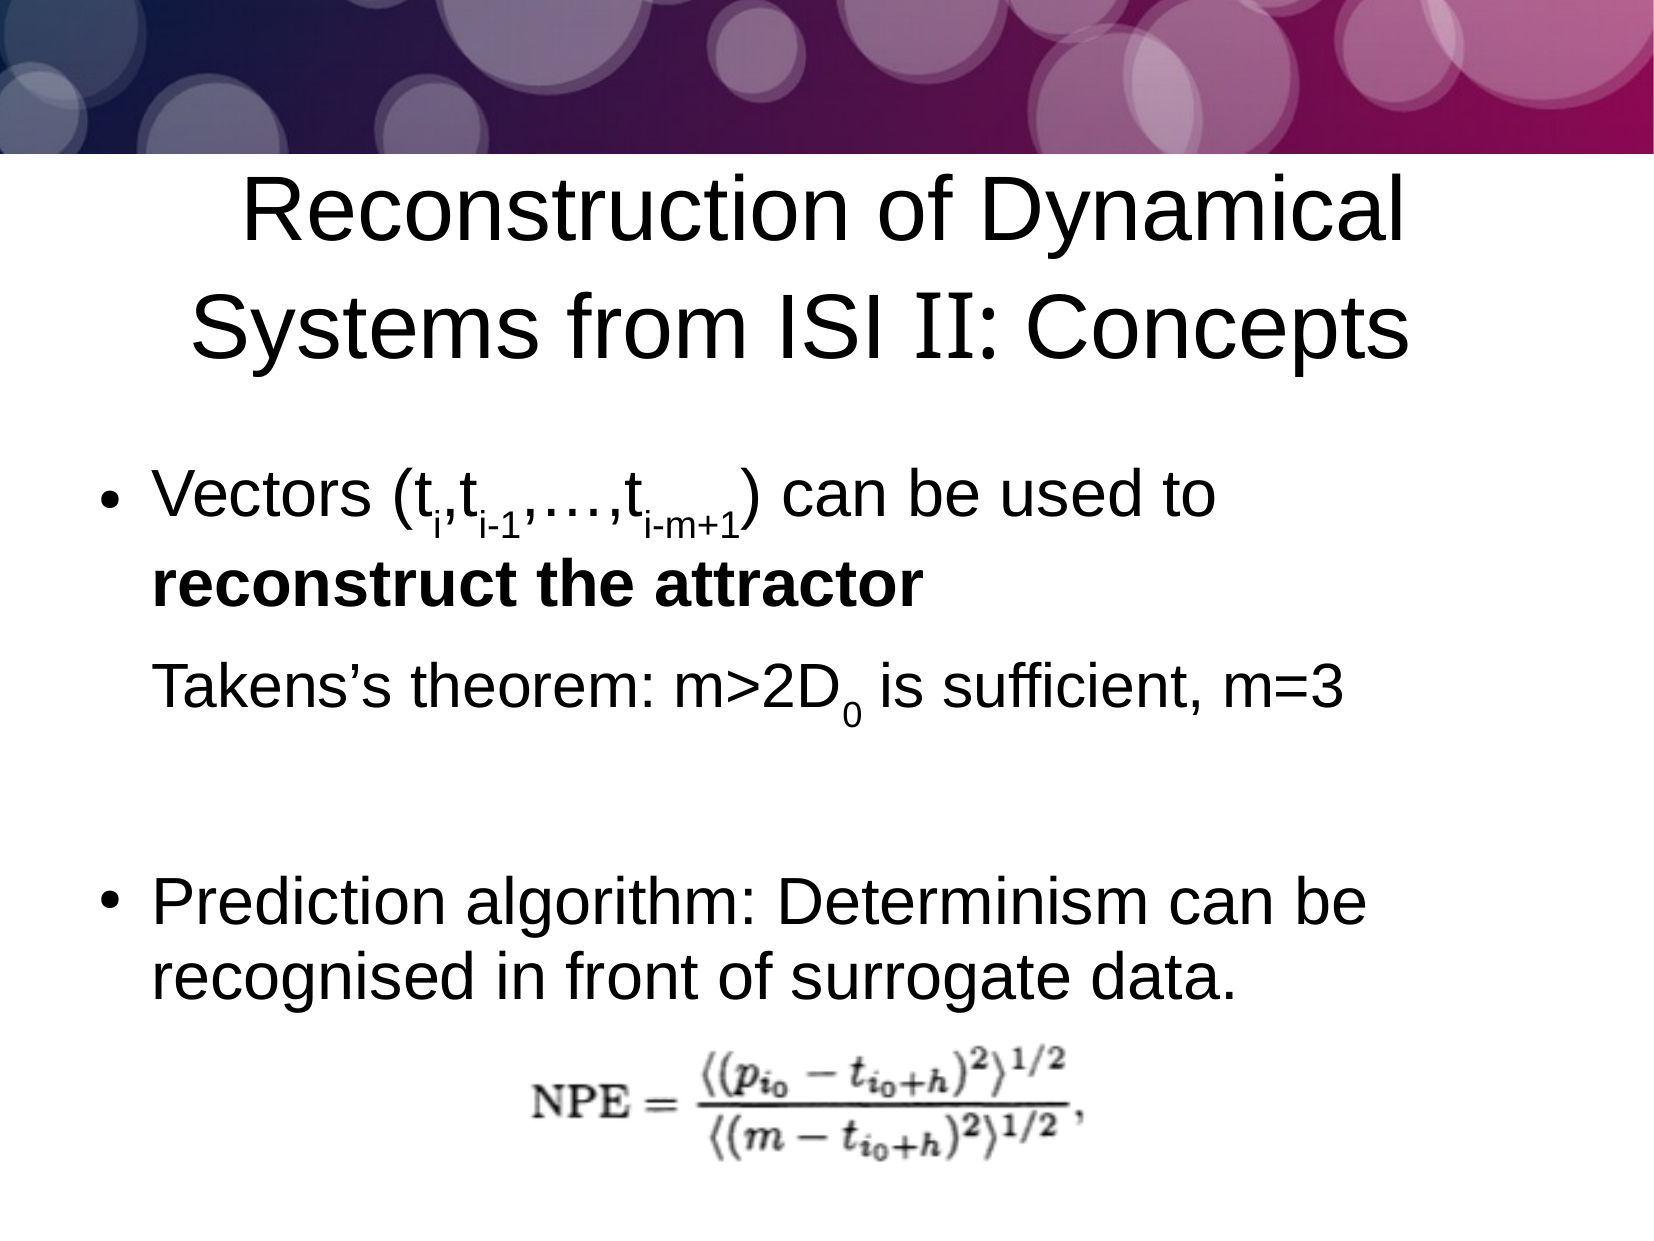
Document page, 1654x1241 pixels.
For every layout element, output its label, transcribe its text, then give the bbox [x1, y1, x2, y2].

title Reconstruction of Dynamical Systems from ISI II: Concepts [80, 123, 1569, 421]
list Vectors (ti,ti-1,…,ti-m+1) can be used to reconstruct the attractor Takens’s theorem: m>2D0 is sufficient, m=3 Prediction algorithm: Determinism can be recognised in front of surrogate data. [80, 456, 1456, 1241]
picture [0, 0, 1654, 154]
picture [510, 1029, 1117, 1186]
